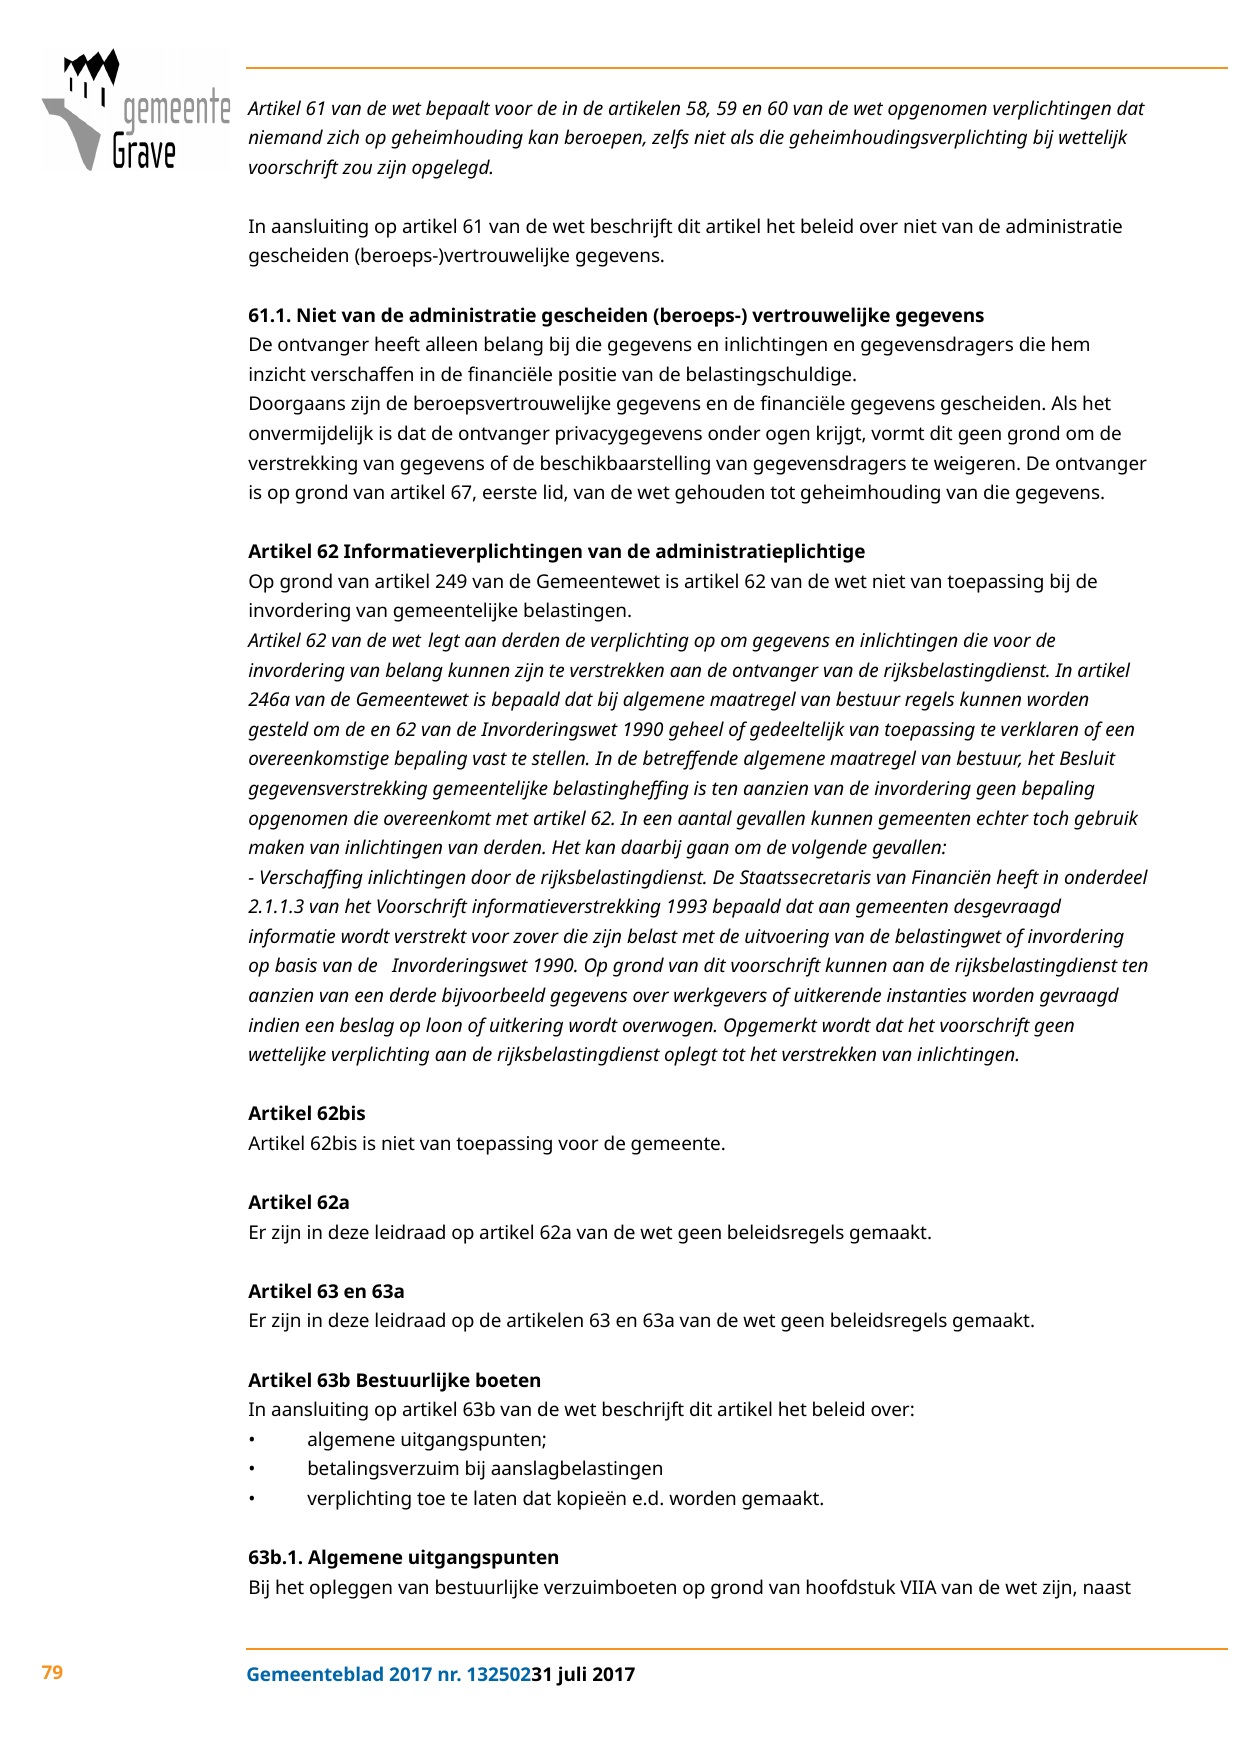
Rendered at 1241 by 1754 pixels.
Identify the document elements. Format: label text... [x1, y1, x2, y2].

text De ontvanger heeft alleen belang bij die gegevens en inlichtingen en gegevensdragers die hem inzicht verschaffen in de financiële positie van de belastingschuldige. [248, 331, 1152, 387]
text Bij het opleggen van bestuurlijke verzuimboeten op grond van hoofdstuk VIIA van de wet zijn, naast [248, 1574, 1152, 1600]
text Artikel 62bis is niet van toepassing voor de gemeente. [248, 1130, 1152, 1156]
text Artikel 63 en 63a [248, 1278, 1152, 1304]
text Artikel 62a [248, 1189, 1152, 1215]
text Doorgaans zijn de beroepsvertrouwelijke gegevens en de financiële gegevens gescheiden. Als het onvermijdelijk is dat de ontvanger privacygegevens onder ogen krijgt, vormt dit geen grond om de verstrekking van gegevens of de beschikbaarstelling van gegevensdragers te weigeren. De ontvanger is op grond van artikel 67, eerste lid, van de wet gehouden tot geheimhouding van die gegevens. [248, 391, 1152, 505]
text Artikel 62 Informatieverplichtingen van de administratieplichtige [248, 538, 1152, 564]
text In aansluiting op artikel 63b van de wet beschrijft dit artikel het beleid over: [248, 1396, 1152, 1422]
picture [41, 47, 231, 172]
text In aansluiting op artikel 61 van de wet beschrijft dit artikel het beleid over niet van de administratie gescheiden (beroeps-)vertrouwelijke gegevens. [248, 213, 1152, 268]
list verplichting toe te laten dat kopieën e.d. worden gemaakt. [248, 1485, 1152, 1511]
text Artikel 61 van de wet bepaalt voor de in de artikelen 58, 59 en 60 van de wet opgenomen verplichtingen dat niemand zich op geheimhouding kan beroepen, zelfs niet als die geheimhoudingsverplichting bij wettelijk voorschrift zou zijn opgelegd. [248, 95, 1152, 180]
list algemene uitgangspunten; [248, 1426, 1152, 1452]
text Er zijn in deze leidraad op de artikelen 63 en 63a van de wet geen beleidsregels gemaakt. [248, 1308, 1152, 1333]
text Artikel 63b Bestuurlijke boeten [248, 1367, 1152, 1393]
text Er zijn in deze leidraad op artikel 62a van de wet geen beleidsregels gemaakt. [248, 1219, 1152, 1245]
text Artikel 62 van de wet legt aan derden de verplichting op om gegevens en inlichtingen die voor de invordering van belang kunnen zijn te verstrekken aan de ontvanger van de rijksbelastingdienst. In artikel 246a van de Gemeentewet is bepaald dat bij algemene maatregel van bestuur regels kunnen worden gesteld om de en 62 van de Invorderingswet 1990 geheel of gedeeltelijk van toepassing te verklaren of een overeenkomstige bepaling vast te stellen. In de betreffende algemene maatregel van bestuur, het Besluit gegevensverstrekking gemeentelijke belastingheffing is ten aanzien van de invordering geen bepaling opgenomen die overeenkomt met artikel 62. In een aantal gevallen kunnen gemeenten echter toch gebruik maken van inlichtingen van derden. Het kan daarbij gaan om de volgende gevallen: [248, 627, 1152, 860]
text - Verschaffing inlichtingen door de rijksbelastingdienst. De Staatssecretaris van Financiën heeft in onderdeel 2.1.1.3 van het Voorschrift informatieverstrekking 1993 bepaald dat aan gemeenten desgevraagd informatie wordt verstrekt voor zover die zijn belast met de uitvoering van de belastingwet of invordering op basis van de Invorderingswet 1990. Op grond van dit voorschrift kunnen aan de rijksbelastingdienst ten aanzien van een derde bijvoorbeeld gegevens over werkgevers of uitkerende instanties worden gevraagd indien een beslag op loon of uitkering wordt overwogen. Opgemerkt wordt dat het voorschrift geen wettelijke verplichting aan de rijksbelastingdienst oplegt tot het verstrekken van inlichtingen. [248, 864, 1152, 1067]
text 63b.1. Algemene uitgangspunten [248, 1544, 1152, 1570]
text 61.1. Niet van de administratie gescheiden (beroeps-) vertrouwelijke gegevens [248, 302, 1152, 328]
list betalingsverzuim bij aanslagbelastingen [248, 1456, 1152, 1481]
text Artikel 62bis [248, 1101, 1152, 1126]
text Op grond van artikel 249 van de Gemeentewet is artikel 62 van de wet niet van toepassing bij de invordering van gemeentelijke belastingen. [248, 568, 1152, 623]
